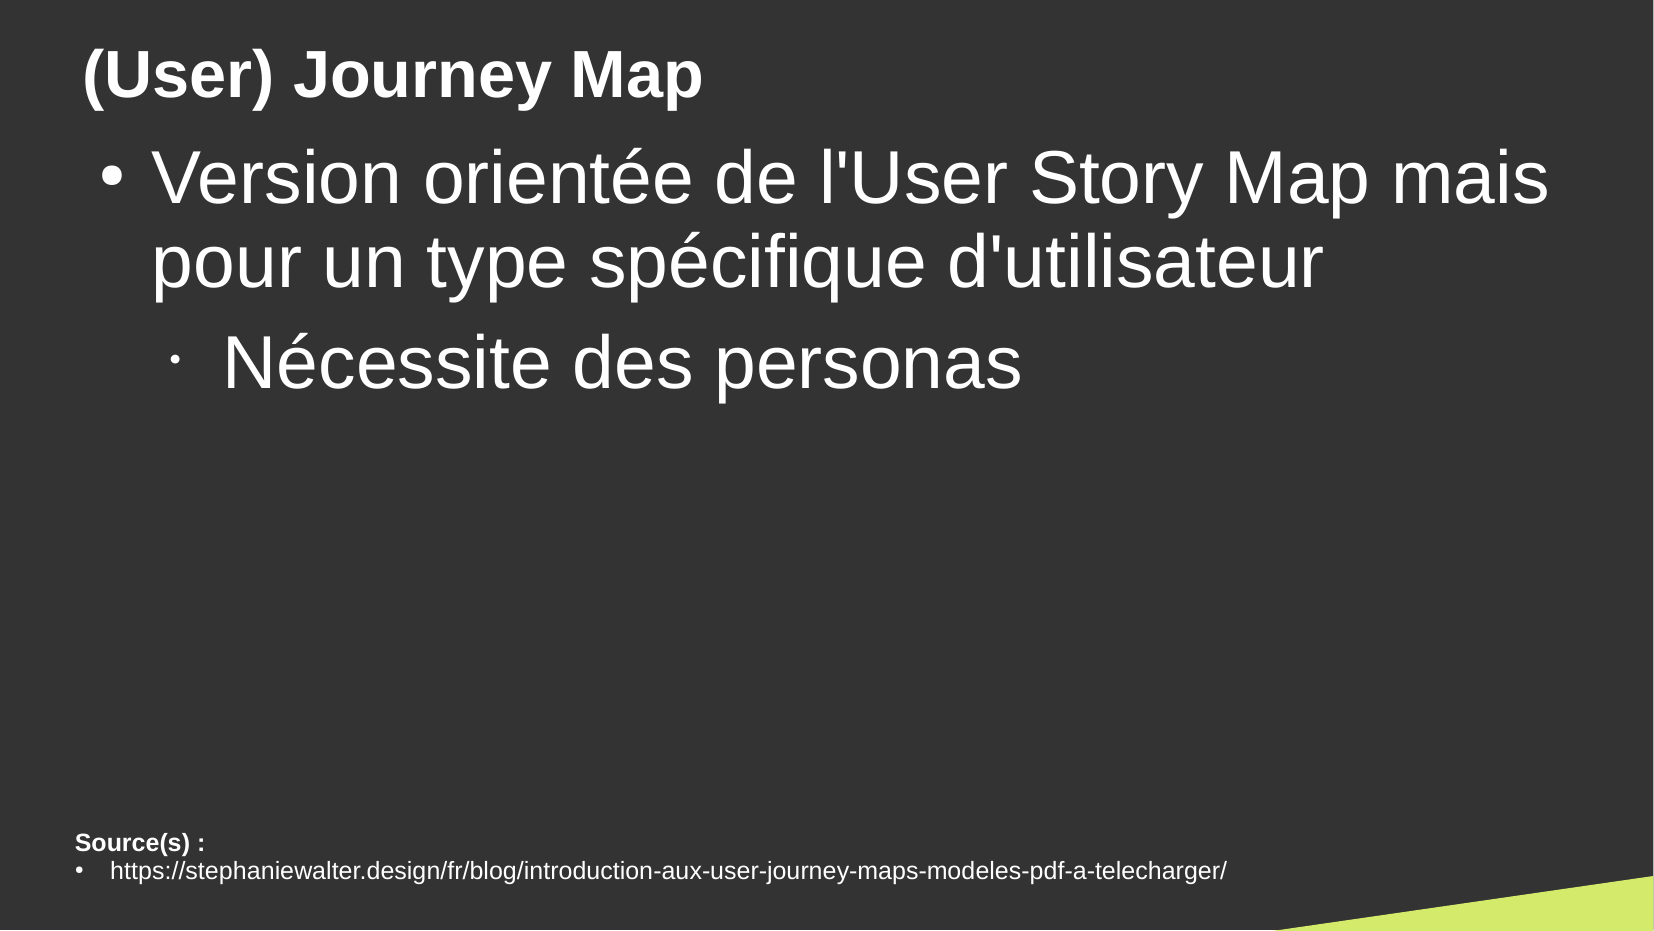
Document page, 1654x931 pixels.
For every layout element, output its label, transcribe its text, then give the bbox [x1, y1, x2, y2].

title (User) Journey Map [82, 37, 1571, 122]
text_box [1272, 875, 1654, 931]
text_box Source(s) : https://stephaniewalter.design/fr/blog/introduction-aux-user-journey-maps-modeles-pdf-a-telecharger/ [60, 821, 1546, 921]
list Version orientée de l'User Story Map mais pour un type spécifique d'utilisateur Nécessite des personas [80, 135, 1620, 579]
